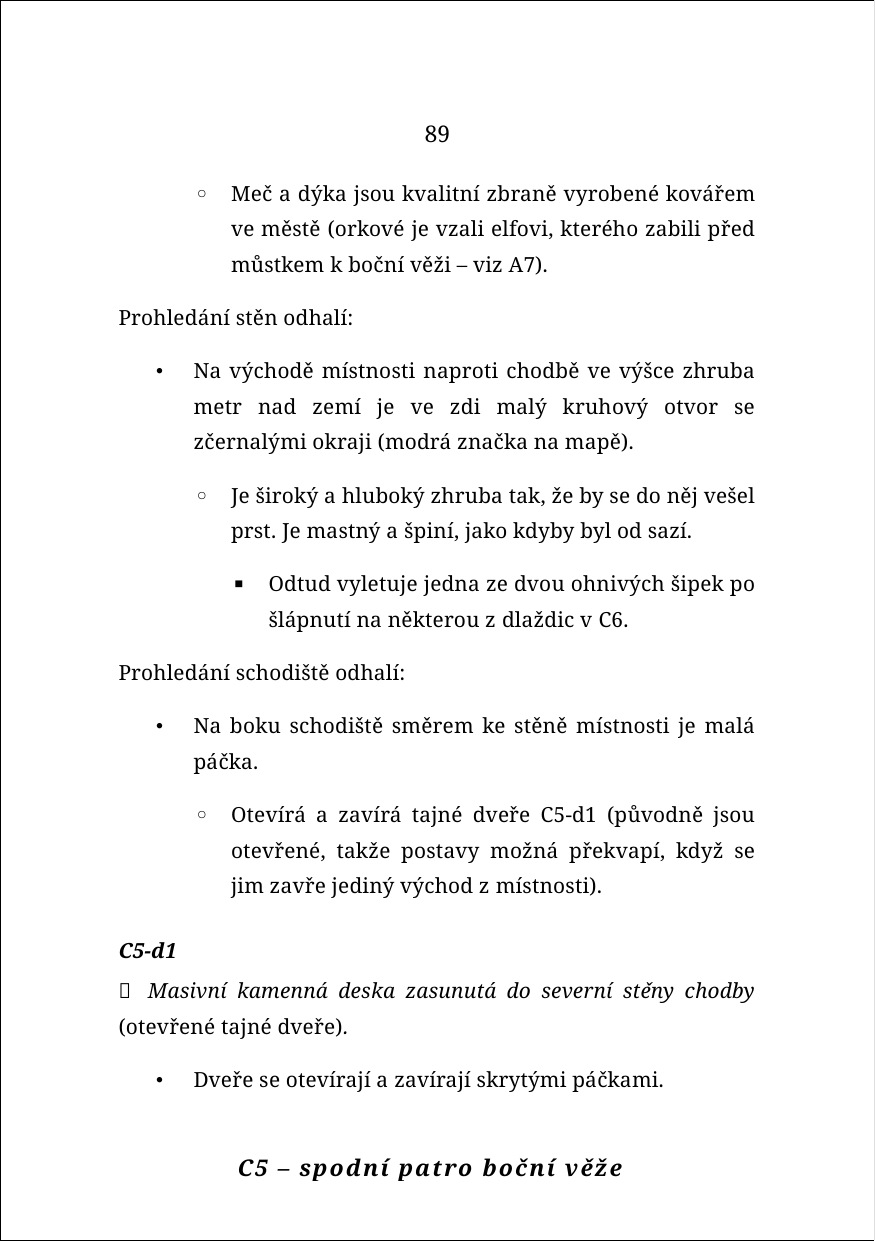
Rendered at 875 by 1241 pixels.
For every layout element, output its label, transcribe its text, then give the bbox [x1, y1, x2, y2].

list Meč a⁠ dýka jsou kvalitní zbraně vyrobené kovářem ve městě (orkové je vzali elfovi, kterého zabili před můstkem k⁠ boční věži – viz A7). [193, 179, 756, 278]
text Prohledání schodiště odhalí: [118, 658, 756, 687]
list Je široký a⁠ hluboký zhruba tak, že by se do něj vešel prst. Je mastný a⁠ špiní, jako kdyby byl od sazí. [193, 481, 756, 545]
list Na boku schodiště směrem ke stěně místnosti je malá páčka. [156, 711, 756, 775]
subtitle C5-d1 [118, 936, 756, 965]
list Otevírá a⁠ zavírá tajné dveře C5-d1 (původně jsou otevřené, takže postavy možná překvapí, když se jim zavře jediný východ z⁠ místnosti). [193, 800, 756, 900]
list Odtud vyletuje jedna ze dvou ohnivých šipek po šlápnutí na některou z⁠ dlaždic v⁠ C6. [231, 569, 756, 633]
text Prohledání stěn odhalí: [118, 303, 756, 332]
text 🚪 Masivní kamenná deska zasunutá do severní stěny chodby (otevřené tajné dveře). [118, 976, 756, 1040]
list Dveře se otevírají a⁠ zavírají skrytými páčkami. [156, 1065, 756, 1094]
list Na východě místnosti naproti chodbě ve výšce zhruba metr nad zemí je ve zdi malý kruhový otvor se zčernalými okraji (modrá značka na mapě). [156, 356, 756, 456]
